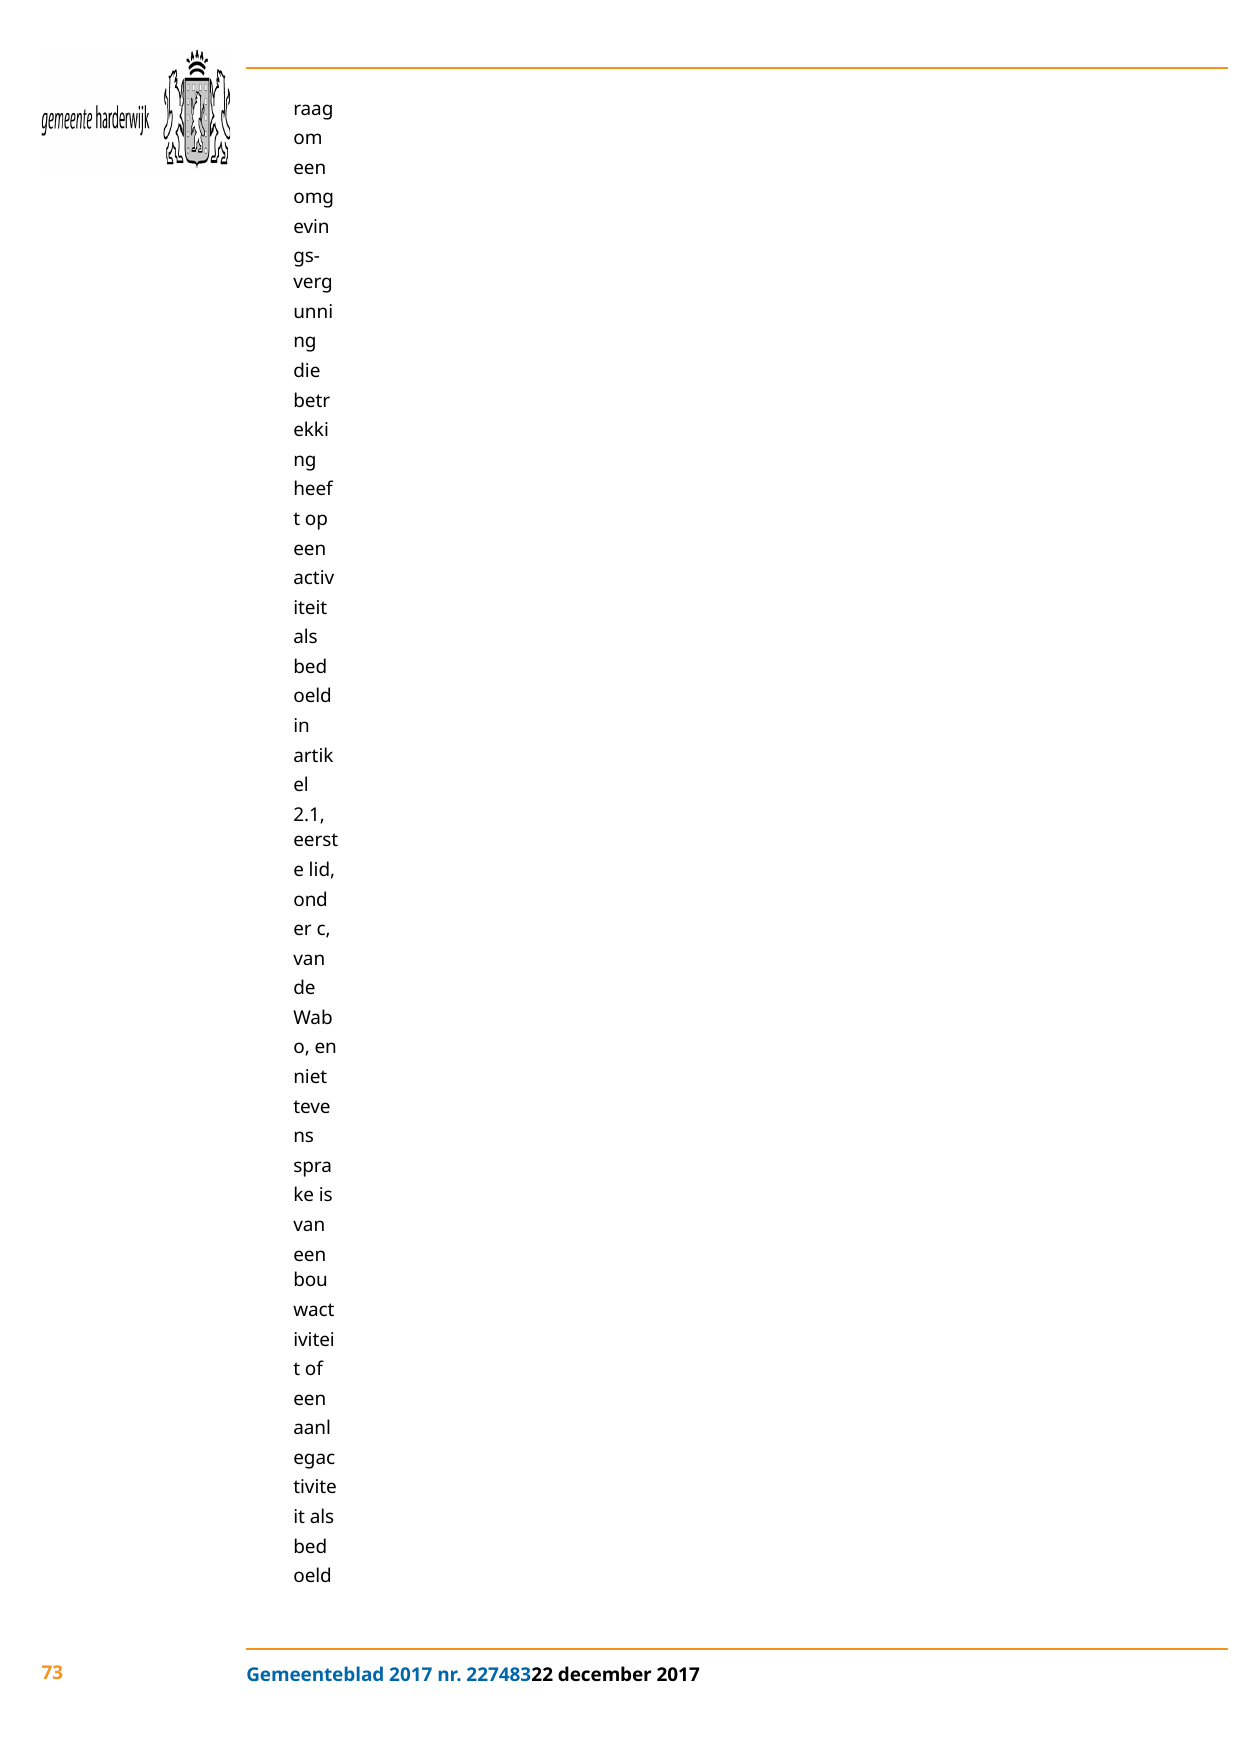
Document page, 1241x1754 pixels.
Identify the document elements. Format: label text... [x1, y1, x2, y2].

table_cell [429, 827, 474, 1267]
table_cell vergunning die betrekking heeft op een activiteit als bedoeld in artikel 2.1, [293, 269, 338, 827]
table_cell [429, 269, 474, 827]
table_cell eerste lid, onder c, van de Wabo, en niet tevens sprake is van een [293, 827, 338, 1267]
table_cell [248, 95, 293, 268]
table_cell [338, 269, 383, 827]
table_cell [338, 1267, 383, 1588]
table_cell raag om een omgevings- [293, 95, 338, 268]
table_cell [429, 1267, 474, 1588]
table_cell [429, 95, 474, 268]
table_cell bouwactiviteit of een aanlegactiviteit als bedoeld [293, 1267, 338, 1588]
table_cell [384, 1267, 429, 1588]
table_cell [384, 827, 429, 1267]
table_cell [248, 269, 293, 827]
table_cell [248, 1267, 293, 1588]
table_cell [338, 95, 383, 268]
picture [41, 47, 231, 172]
table_cell [384, 269, 429, 827]
table_cell [338, 827, 383, 1267]
table_cell [384, 95, 429, 268]
table_cell [248, 827, 293, 1267]
